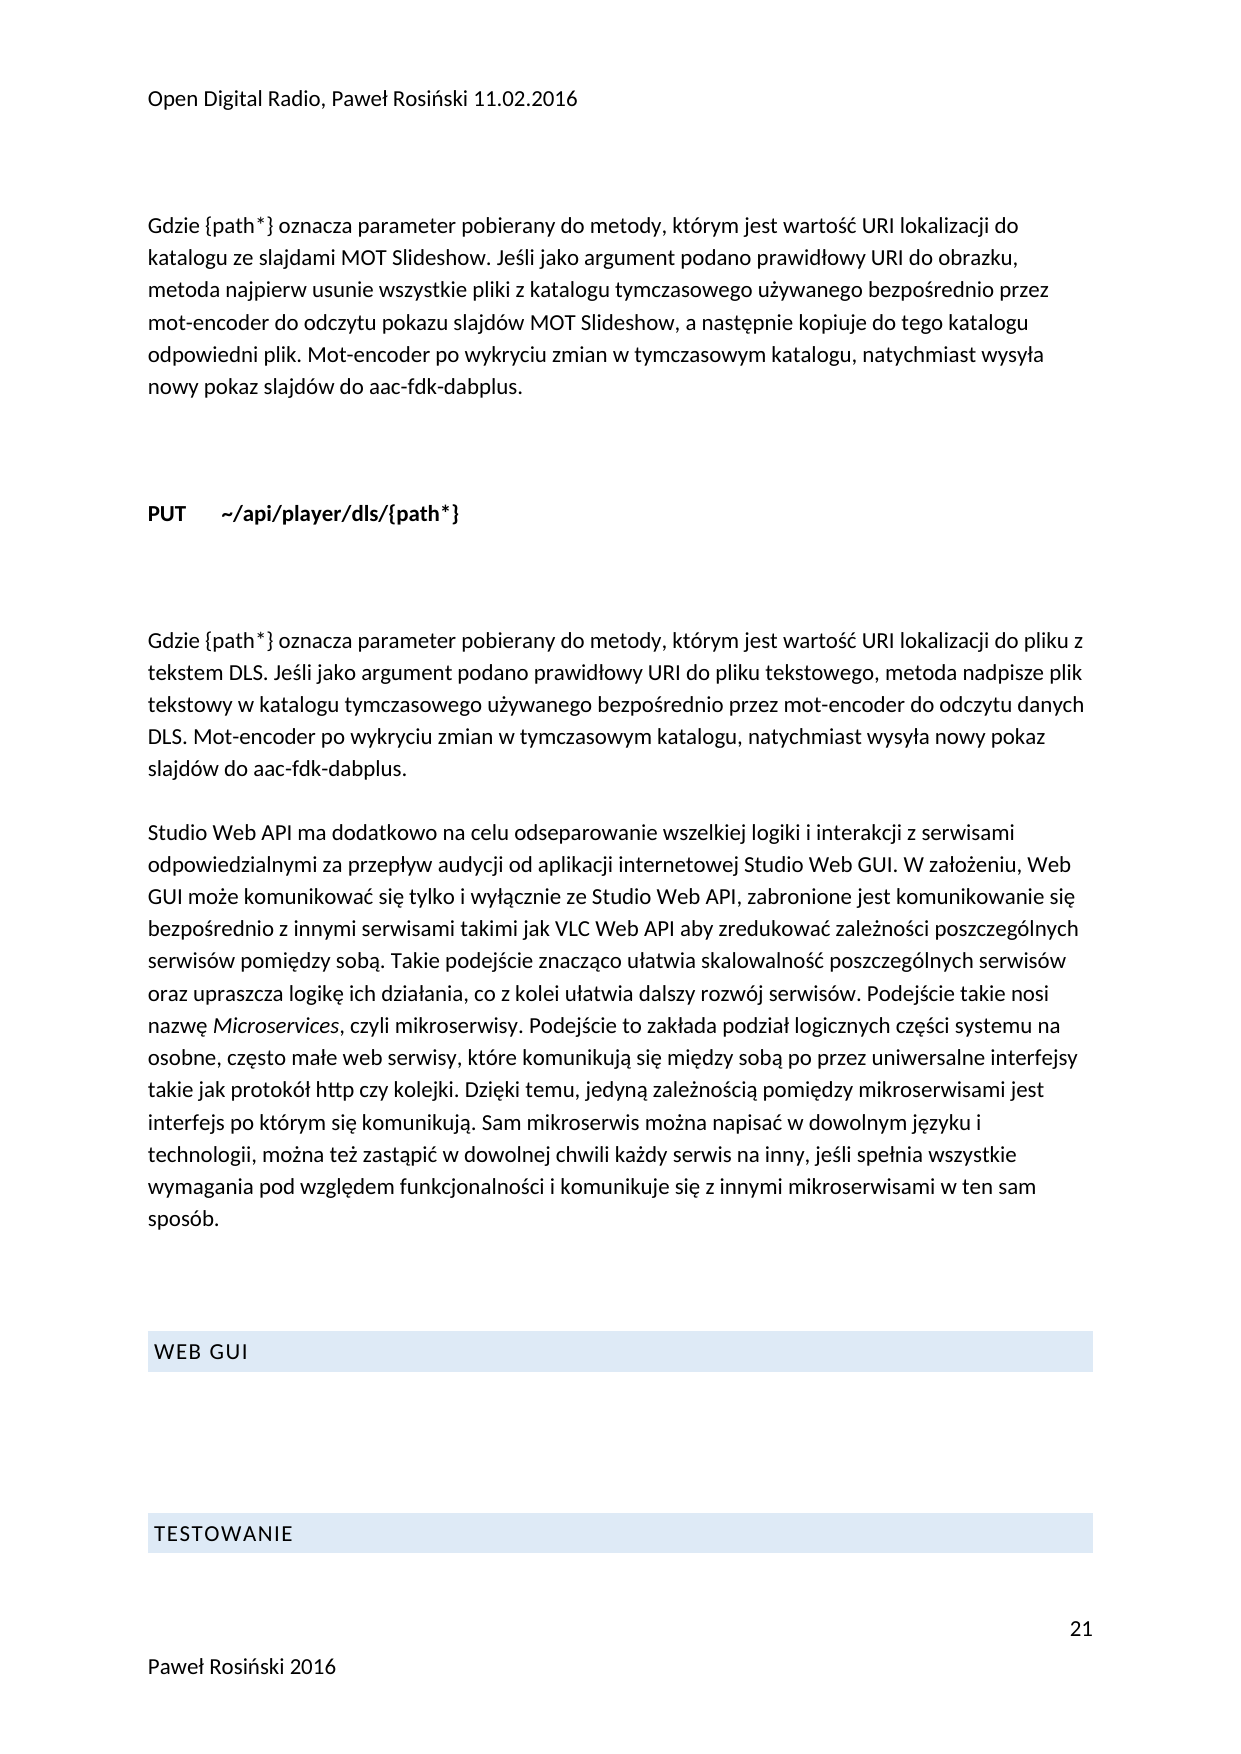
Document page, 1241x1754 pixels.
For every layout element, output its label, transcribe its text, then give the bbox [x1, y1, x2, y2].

text PUT ~/api/player/dls/{path*} [148, 499, 1093, 527]
text Gdzie {path*} oznacza parameter pobierany do metody, którym jest wartość URI lokalizacji do katalogu ze slajdami MOT Slideshow. Jeśli jako argument podano prawidłowy URI do obrazku, metoda najpierw usunie wszystkie pliki z katalogu tymczasowego używanego bezpośrednio przez mot-encoder do odczytu pokazu slajdów MOT Slideshow, a następnie kopiuje do tego katalogu odpowiedni plik. Mot-encoder po wykryciu zmian w tymczasowym katalogu, natychmiast wysyła nowy pokaz slajdów do aac-fdk-dabplus. [148, 211, 1093, 400]
text Testowanie [154, 1519, 1086, 1547]
text Web GUI [154, 1337, 1086, 1365]
text Studio Web API ma dodatkowo na celu odseparowanie wszelkiej logiki i interakcji z serwisami odpowiedzialnymi za przepływ audycji od aplikacji internetowej Studio Web GUI. W założeniu, Web GUI może komunikować się tylko i wyłącznie ze Studio Web API, zabronione jest komunikowanie się bezpośrednio z innymi serwisami takimi jak VLC Web API aby zredukować zależności poszczególnych serwisów pomiędzy sobą. Takie podejście znacząco ułatwia skalowalność poszczególnych serwisów oraz upraszcza logikę ich działania, co z kolei ułatwia dalszy rozwój serwisów. Podejście takie nosi nazwę Microservices, czyli mikroserwisy. Podejście to zakłada podział logicznych części systemu na osobne, często małe web serwisy, które komunikują się między sobą po przez uniwersalne interfejsy takie jak protokół http czy kolejki. Dzięki temu, jedyną zależnością pomiędzy mikroserwisami jest interfejs po którym się komunikują. Sam mikroserwis można napisać w dowolnym języku i technologii, można też zastąpić w dowolnej chwili każdy serwis na inny, jeśli spełnia wszystkie wymagania pod względem funkcjonalności i komunikuje się z innymi mikroserwisami w ten sam sposób. [148, 818, 1093, 1232]
text Gdzie {path*} oznacza parameter pobierany do metody, którym jest wartość URI lokalizacji do pliku z tekstem DLS. Jeśli jako argument podano prawidłowy URI do pliku tekstowego, metoda nadpisze plik tekstowy w katalogu tymczasowego używanego bezpośrednio przez mot-encoder do odczytu danych DLS. Mot-encoder po wykryciu zmian w tymczasowym katalogu, natychmiast wysyła nowy pokaz slajdów do aac-fdk-dabplus. [148, 626, 1093, 782]
